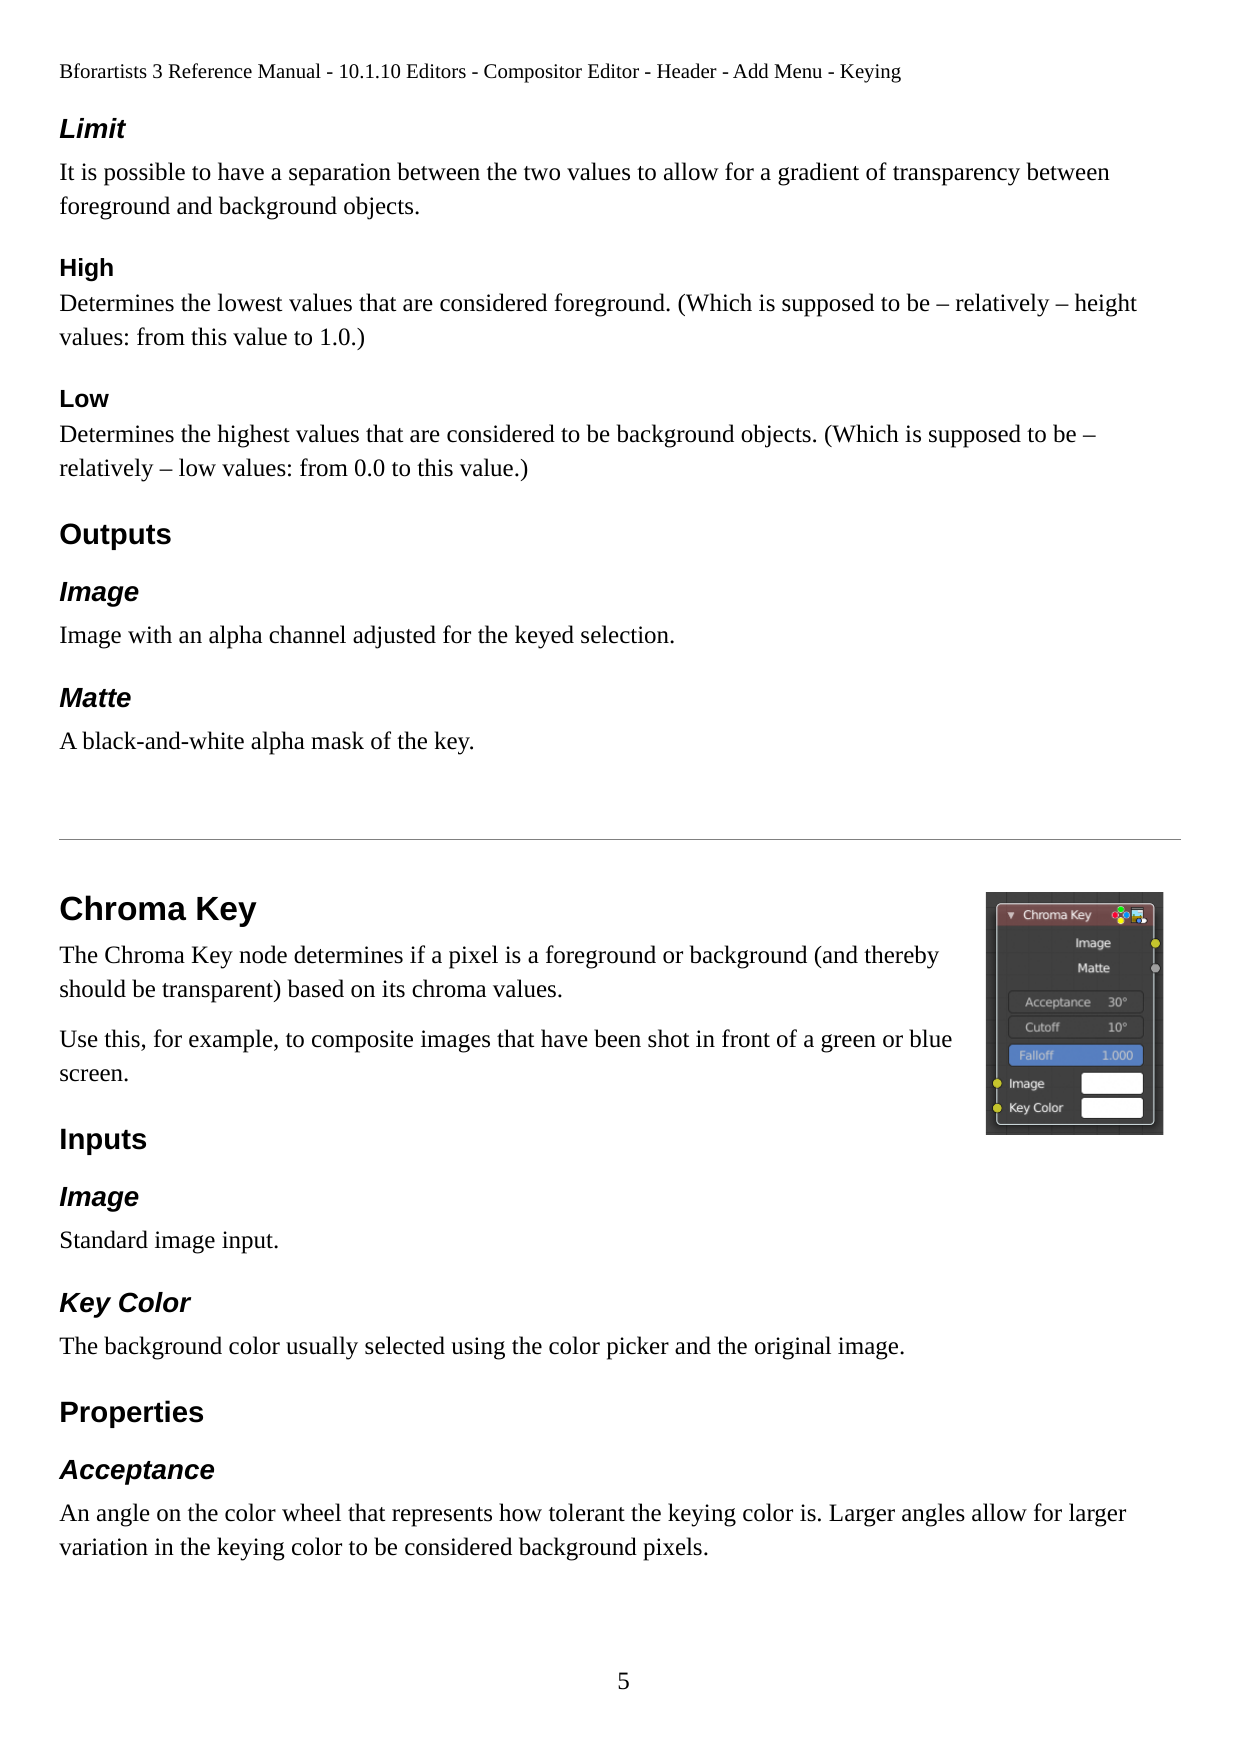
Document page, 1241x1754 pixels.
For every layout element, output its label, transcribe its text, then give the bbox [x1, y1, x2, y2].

text A black-and-white alpha mask of the key. [59, 726, 1181, 754]
text Determines the highest values that are considered to be background objects. (Which is supposed to be – relatively – low values: from 0.0 to this value.) [59, 419, 1181, 482]
subtitle Outputs [59, 517, 1181, 551]
text Standard image input. [59, 1225, 1181, 1254]
subtitle Image [59, 576, 1181, 607]
subtitle Properties [59, 1394, 1181, 1428]
subtitle Image [59, 1181, 1181, 1212]
text Use this, for example, to composite images that have been shot in front of a green or blue screen. [59, 1024, 985, 1087]
text The Chroma Key node determines if a pixel is a foreground or background (and thereby should be transparent) based on its chroma values. [59, 940, 985, 1003]
picture [985, 892, 1164, 1135]
text The background color usually selected using the color picker and the original image. [59, 1331, 1181, 1359]
subtitle Matte [59, 681, 1181, 713]
text An angle on the color wheel that represents how tolerant the keying color is. Larger angles allow for larger variation in the keying color to be considered background pixels. [59, 1498, 1181, 1561]
text It is possible to have a separation between the two values to allow for a gradient of transparency between foreground and background objects. [59, 157, 1181, 220]
subtitle Acceptance [59, 1453, 1181, 1485]
subtitle Low [59, 384, 1181, 412]
text Image with an alpha channel adjusted for the keyed selection. [59, 620, 1181, 649]
subtitle Key Color [59, 1286, 1181, 1318]
text Determines the lowest values that are considered foreground. (Which is supposed to be – relatively – height values: from this value to 1.0.) [59, 288, 1181, 351]
subtitle Limit [59, 113, 1181, 144]
subtitle Chroma Key [59, 889, 1181, 928]
subtitle High [59, 253, 1181, 282]
subtitle Inputs [59, 1122, 1181, 1156]
